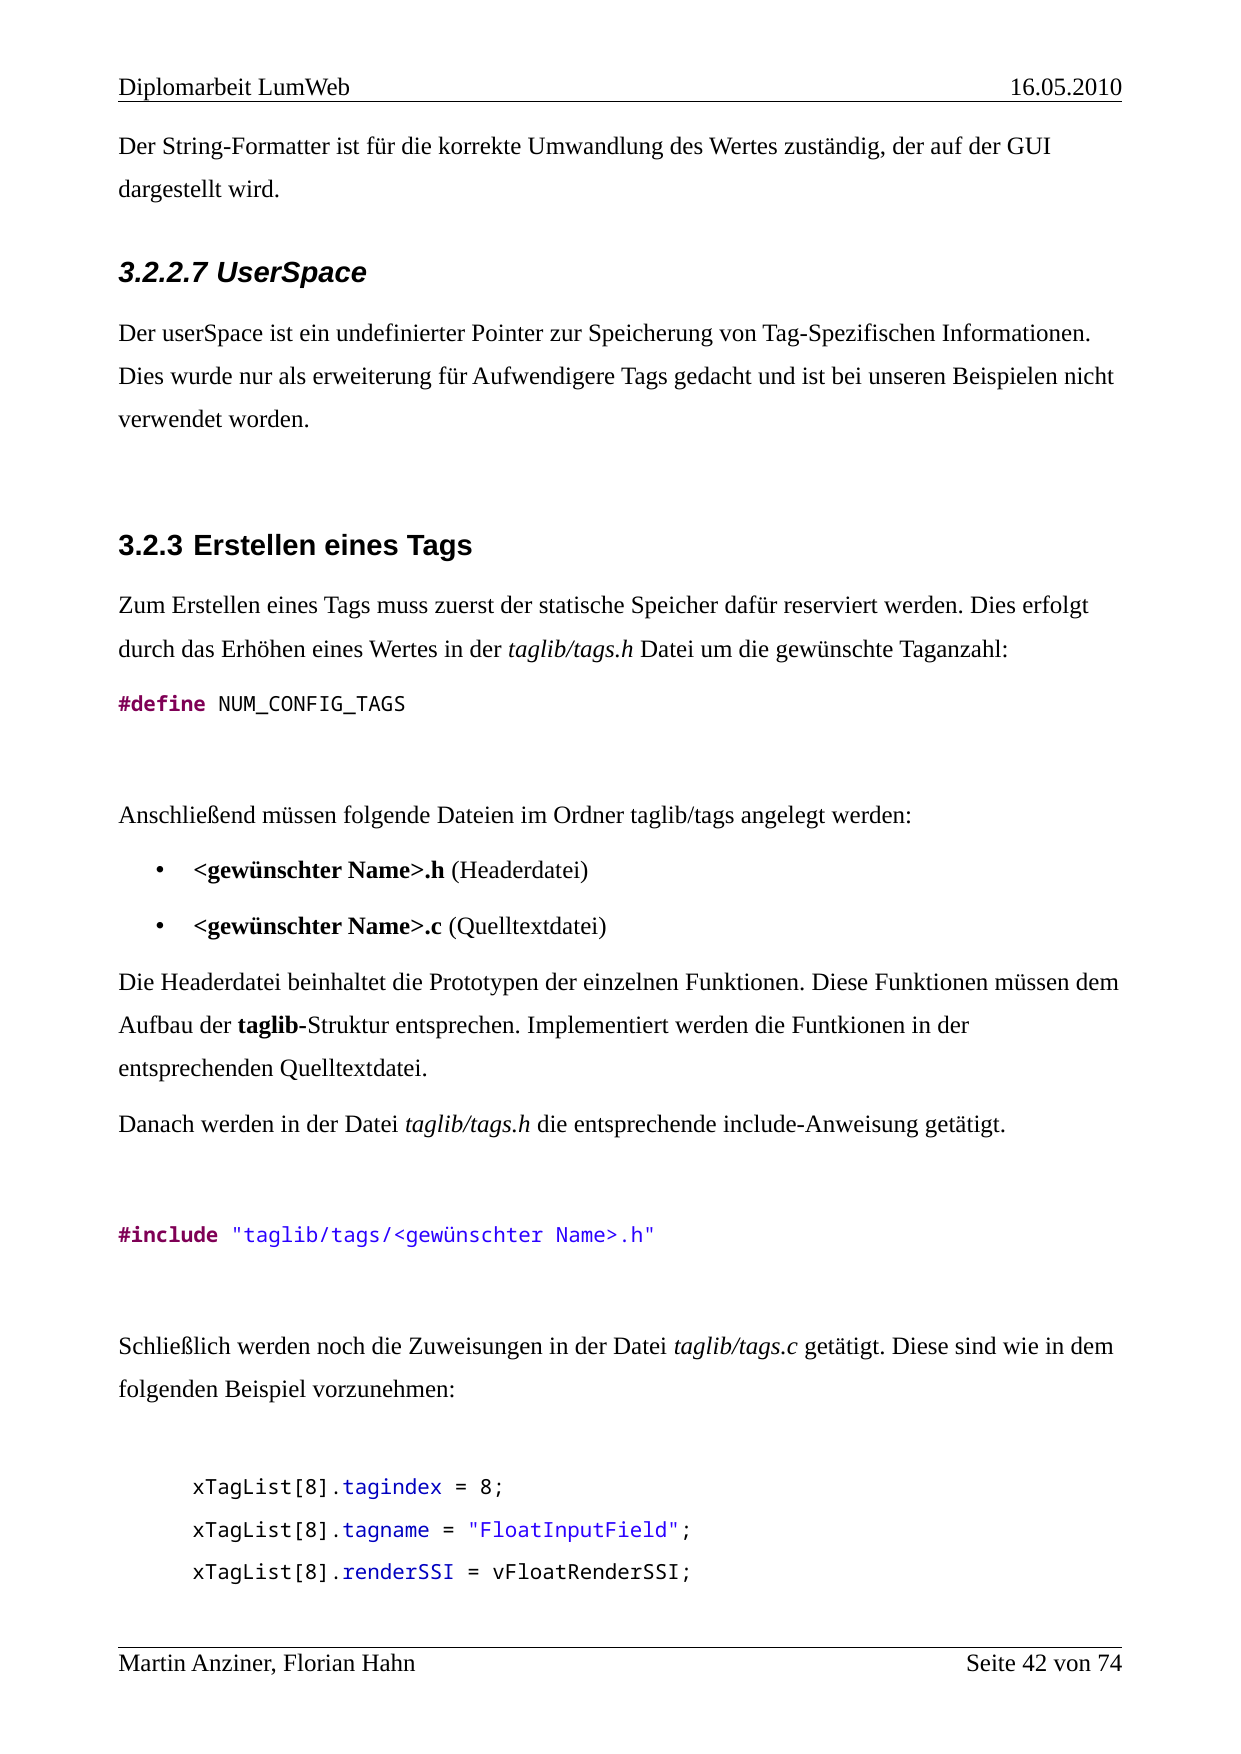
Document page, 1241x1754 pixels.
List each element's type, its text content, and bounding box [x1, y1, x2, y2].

text xTagList[8].renderSSI = vFloatRenderSSI; [118, 1557, 1122, 1586]
list <gewünschter Name>.c (Quelltextdatei) [156, 911, 1122, 940]
text Anschließend müssen folgende Dateien im Ordner taglib/tags angelegt werden: [118, 800, 1122, 829]
subtitle UserSpace [118, 255, 1122, 288]
list <gewünschter Name>.h (Headerdatei) [156, 856, 1122, 884]
text #include "taglib/tags/<gewünschter Name>.h" [118, 1220, 1122, 1248]
text Zum Erstellen eines Tags muss zuerst der statische Speicher dafür reserviert werden. Dies erfolgt durch das Erhöhen eines Wertes in der taglib/tags.h Datei um die gewünschte Taganzahl: [118, 591, 1122, 662]
text Der String-Formatter ist für die korrekte Umwandlung des Wertes zuständig, der auf der GUI dargestellt wird. [118, 131, 1122, 203]
text Der userSpace ist ein undefinierter Pointer zur Speicherung von Tag-Spezifischen Informationen. Dies wurde nur als erweiterung für Aufwendigere Tags gedacht und ist bei unseren Beispielen nicht verwendet worden. [118, 318, 1122, 476]
text #define NUM_CONFIG_TAGS [118, 689, 1122, 718]
subtitle Erstellen eines Tags [118, 528, 1122, 561]
text Die Headerdatei beinhaltet die Prototypen der einzelnen Funktionen. Diese Funktionen müssen dem Aufbau der taglib-Struktur entsprechen. Implementiert werden die Funtkionen in der entsprechenden Quelltextdatei. [118, 967, 1122, 1082]
text xTagList[8].tagindex = 8; [118, 1472, 1122, 1501]
text Schließlich werden noch die Zuweisungen in der Datei taglib/tags.c getätigt. Diese sind wie in dem folgenden Beispiel vorzunehmen: [118, 1331, 1122, 1403]
text xTagList[8].tagname = "FloatInputField"; [118, 1515, 1122, 1543]
text Danach werden in der Datei taglib/tags.h die entsprechende include-Anweisung getätigt. [118, 1109, 1122, 1137]
